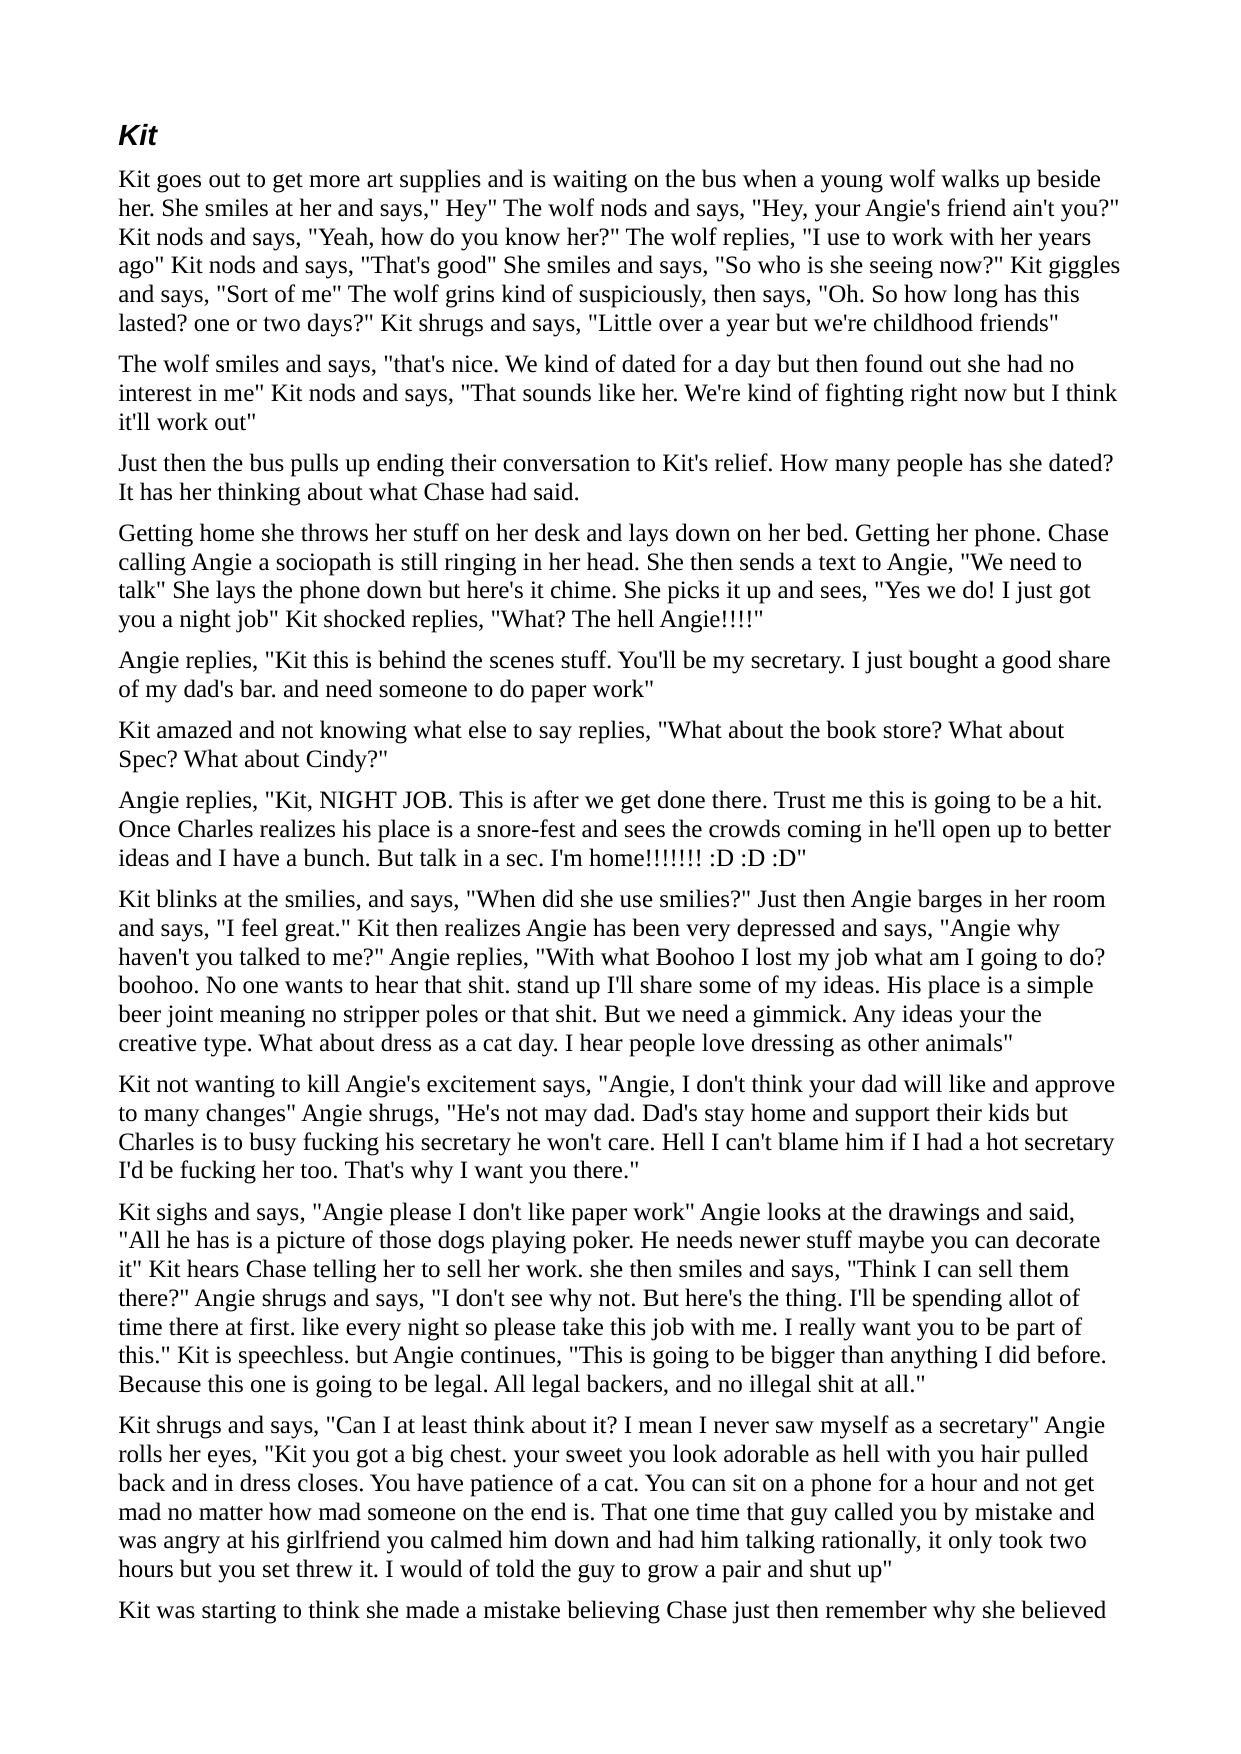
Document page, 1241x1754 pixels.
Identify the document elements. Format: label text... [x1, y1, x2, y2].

text Kit sighs and says, "Angie please I don't like paper work" Angie looks at the drawings and said, "All he has is a picture of those dogs playing poker. He needs newer stuff maybe you can decorate it" Kit hears Chase telling her to sell her work. she then smiles and says, "Think I can sell them there?" Angie shrugs and says, "I don't see why not. But here's the thing. I'll be spending allot of time there at first. like every night so please take this job with me. I really want you to be part of this." Kit is speechless. but Angie continues, "This is going to be bigger than anything I did before. Because this one is going to be legal. All legal backers, and no illegal shit at all." [118, 1197, 1122, 1398]
text Kit blinks at the smilies, and says, "When did she use smilies?" Just then Angie barges in her room and says, "I feel great." Kit then realizes Angie has been very depressed and says, "Angie why haven't you talked to me?" Angie replies, "With what Boohoo I lost my job what am I going to do? boohoo. No one wants to hear that shit. stand up I'll share some of my ideas. His place is a simple beer joint meaning no stripper poles or that shit. But we need a gimmick. Any ideas your the creative type. What about dress as a cat day. I hear people love dressing as other animals" [118, 884, 1122, 1057]
text Kit goes out to get more art supplies and is waiting on the bus when a young wolf walks up beside her. She smiles at her and says," Hey" The wolf nods and says, "Hey, your Angie's friend ain't you?" Kit nods and says, "Yeah, how do you know her?" The wolf replies, "I use to work with her years ago" Kit nods and says, "That's good" She smiles and says, "So who is she seeing now?" Kit giggles and says, "Sort of me" The wolf grins kind of suspiciously, then says, "Oh. So how long has this lasted? one or two days?" Kit shrugs and says, "Little over a year but we're childhood friends" [118, 164, 1122, 337]
text Kit shrugs and says, "Can I at least think about it? I mean I never saw myself as a secretary" Angie rolls her eyes, "Kit you got a big chest. your sweet you look adorable as hell with you hair pulled back and in dress closes. You have patience of a cat. You can sit on a phone for a hour and not get mad no matter how mad someone on the end is. That one time that guy called you by mistake and was angry at his girlfriend you calmed him down and had him talking rationally, it only took two hours but you set threw it. I would of told the guy to grow a pair and shut up" [118, 1410, 1122, 1583]
text Just then the bus pulls up ending their conversation to Kit's relief. How many people has she dated? It has her thinking about what Chase had said. [118, 448, 1122, 505]
text Getting home she throws her stuff on her desk and lays down on her bed. Getting her phone. Chase calling Angie a sociopath is still ringing in her head. She then sends a text to Angie, "We need to talk" She lays the phone down but here's it chime. She picks it up and sees, "Yes we do! I just got you a night job" Kit shocked replies, "What? The hell Angie!!!!" [118, 518, 1122, 633]
text Kit was starting to think she made a mistake believing Chase just then remember why she believed [118, 1595, 1122, 1624]
text Kit not wanting to kill Angie's excitement says, "Angie, I don't think your dad will like and approve to many changes" Angie shrugs, "He's not may dad. Dad's stay home and support their kids but Charles is to busy fucking his secretary he won't care. Hell I can't blame him if I had a hot secretary I'd be fucking her too. That's why I want you there." [118, 1069, 1122, 1184]
subtitle Kit [118, 118, 1122, 152]
text The wolf smiles and says, "that's nice. We kind of dated for a day but then found out she had no interest in me" Kit nods and says, "That sounds like her. We're kind of fighting right now but I think it'll work out" [118, 349, 1122, 435]
text Angie replies, "Kit, NIGHT JOB. This is after we get done there. Trust me this is going to be a hit. Once Charles realizes his place is a snore-fest and sees the crowds coming in he'll open up to better ideas and I have a bunch. But talk in a sec. I'm home!!!!!!! :D :D :D" [118, 785, 1122, 872]
text Kit amazed and not knowing what else to say replies, "What about the book store? What about Spec? What about Cindy?" [118, 715, 1122, 773]
text Angie replies, "Kit this is behind the scenes stuff. You'll be my secretary. I just bought a good share of my dad's bar. and need someone to do paper work" [118, 645, 1122, 703]
